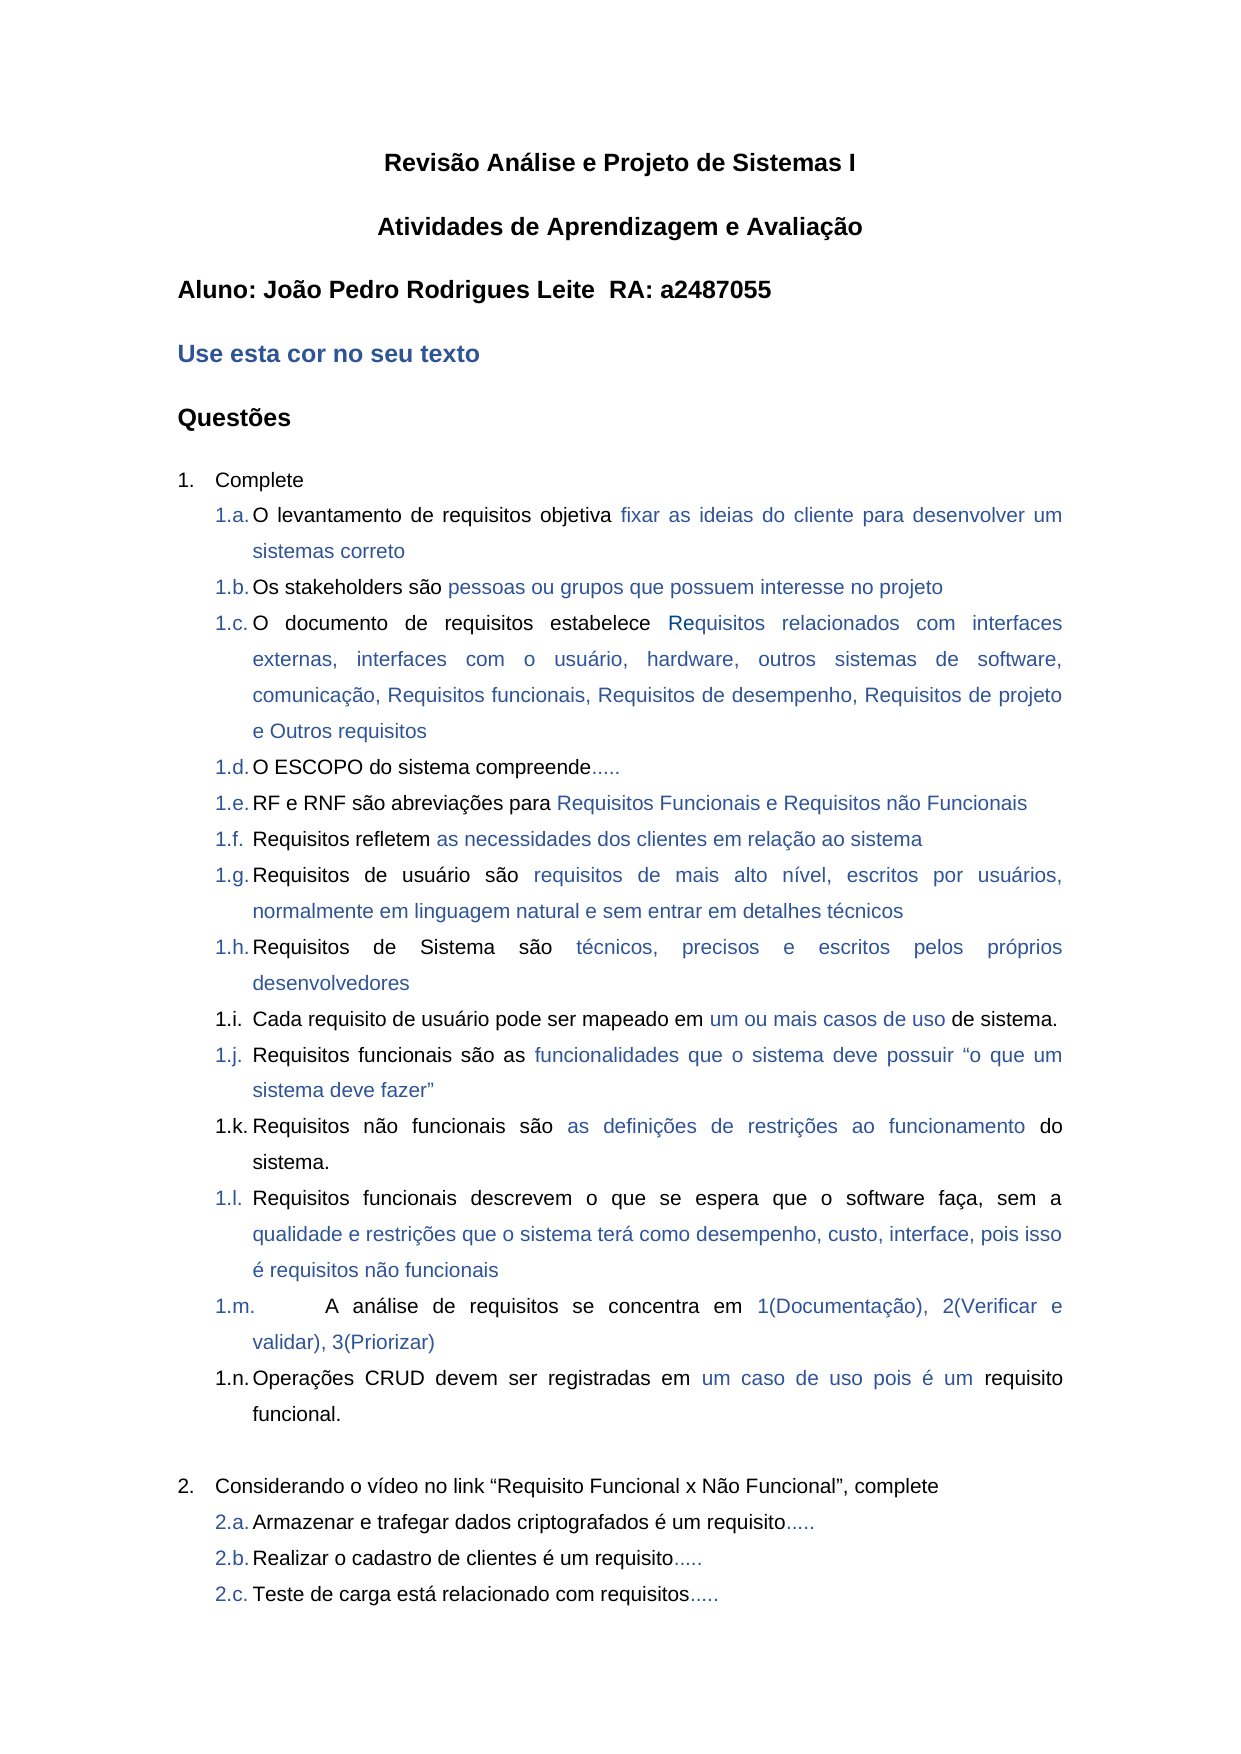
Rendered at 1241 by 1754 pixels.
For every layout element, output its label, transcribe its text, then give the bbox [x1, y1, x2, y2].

list Cada requisito de usuário pode ser mapeado em um ou mais casos de uso de sistema. [215, 1006, 1063, 1030]
list Requisitos não funcionais são as definições de restrições ao funcionamento do sistema. [215, 1114, 1063, 1174]
text Atividades de Aprendizagem e Avaliação [177, 212, 1063, 240]
list Requisitos refletem as necessidades dos clientes em relação ao sistema [215, 827, 1063, 851]
list Complete [177, 467, 1063, 491]
list Teste de carga está relacionado com requisitos..... [215, 1581, 1063, 1605]
list Realizar o cadastro de clientes é um requisito..... [215, 1546, 1063, 1569]
text Revisão Análise e Projeto de Sistemas I [177, 148, 1063, 176]
list O documento de requisitos estabelece Requisitos relacionados com interfaces externas, interfaces com o usuário, hardware, outros sistemas de software, comunicação, Requisitos funcionais, Requisitos de desempenho, Requisitos de projeto e Outros requisitos [215, 611, 1063, 743]
list Os stakeholders são pessoas ou grupos que possuem interesse no projeto [215, 575, 1063, 599]
list O levantamento de requisitos objetiva fixar as ideias do cliente para desenvolver um sistemas correto [215, 503, 1063, 563]
list Requisitos funcionais descrevem o que se espera que o software faça, sem a qualidade e restrições que o sistema terá como desempenho, custo, interface, pois isso é requisitos não funcionais [215, 1186, 1063, 1282]
text Questões [177, 403, 1063, 432]
list RF e RNF são abreviações para Requisitos Funcionais e Requisitos não Funcionais [215, 791, 1063, 815]
list Considerando o vídeo no link “Requisito Funcional x Não Funcional”, complete [177, 1474, 1063, 1498]
list Operações CRUD devem ser registradas em um caso de uso pois é um requisito funcional. [215, 1366, 1063, 1426]
list O ESCOPO do sistema compreende..... [215, 755, 1063, 779]
list Requisitos de Sistema são técnicos, precisos e escritos pelos próprios desenvolvedores [215, 934, 1063, 994]
list Armazenar e trafegar dados criptografados é um requisito..... [215, 1509, 1063, 1533]
text Use esta cor no seu texto [177, 339, 1063, 368]
list Requisitos de usuário são requisitos de mais alto nível, escritos por usuários, normalmente em linguagem natural e sem entrar em detalhes técnicos [215, 863, 1063, 923]
list Requisitos funcionais são as funcionalidades que o sistema deve possuir “o que um sistema deve fazer” [215, 1042, 1063, 1102]
list A análise de requisitos se concentra em 1(Documentação), 2(Verificar e validar), 3(Priorizar) [215, 1294, 1063, 1354]
text Aluno: João Pedro Rodrigues Leite RA: a2487055 [177, 276, 1063, 304]
